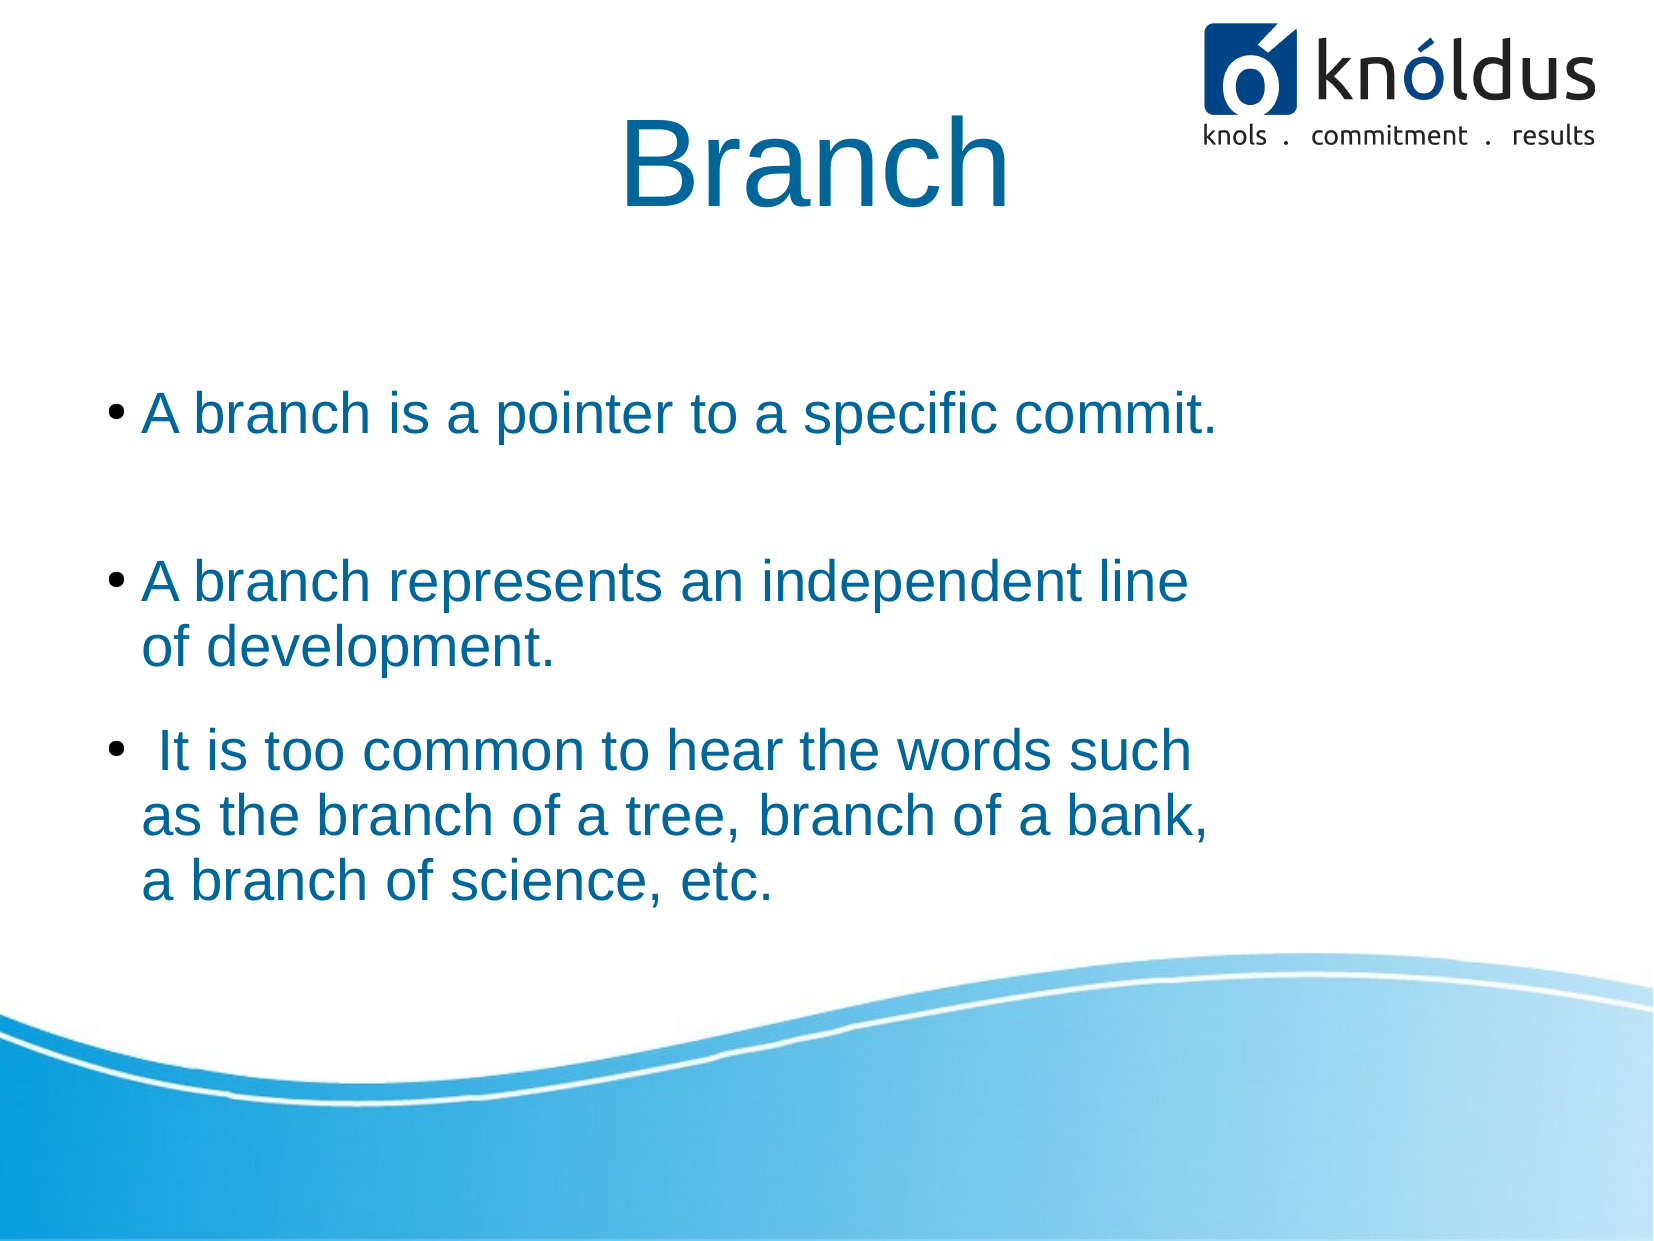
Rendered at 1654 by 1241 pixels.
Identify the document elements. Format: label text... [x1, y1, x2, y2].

picture [85, 1053, 95, 1059]
picture [1204, 23, 1595, 145]
picture [0, 952, 1654, 1241]
title A branch is a pointer to a specific commit. [106, 342, 1241, 485]
title A branch represents an independent line of development. [106, 543, 1241, 686]
title Branch [70, 59, 1560, 267]
title It is too common to hear the words such as the branch of a tree, branch of a bank, a branch of science, etc. [106, 717, 1241, 913]
